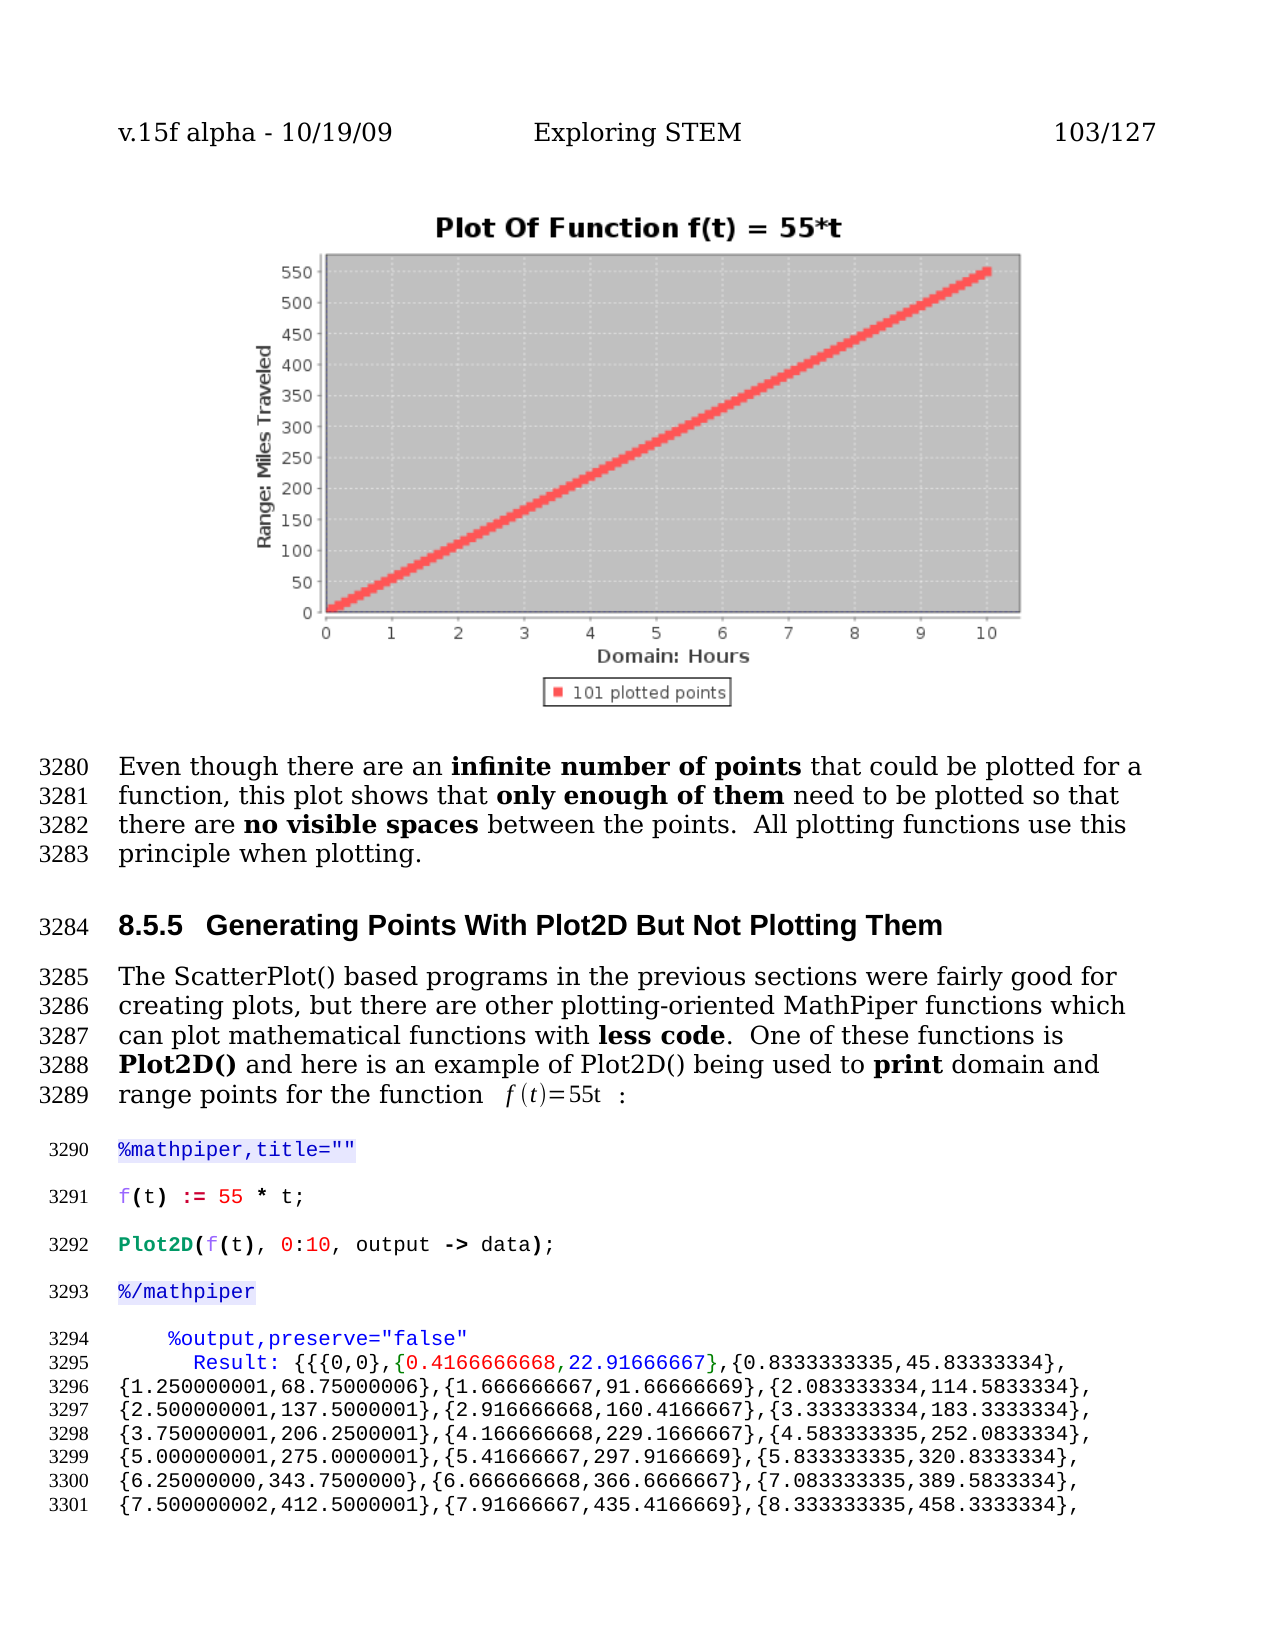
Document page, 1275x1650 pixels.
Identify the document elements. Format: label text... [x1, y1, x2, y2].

text f(t) := 55 * t; [118, 1186, 1157, 1210]
subtitle Generating Points With Plot2D But Not Plotting Them [118, 908, 1157, 941]
text Plot2D(f(t), 0:10, output -> data); [118, 1234, 1157, 1257]
text %mathpiper,title="" [118, 1139, 1157, 1163]
text %/mathpiper [118, 1281, 1157, 1305]
text The ScatterPlot() based programs in the previous sections were fairly good for creating plots, but there are other plotting-oriented MathPiper functions which can plot mathematical functions with less code. One of these functions is Plot2D() and here is an example of Plot2D() being used to print domain and range points for the function: [118, 962, 1157, 1109]
text Even though there are an infinite number of points that could be plotted for a function, this plot shows that only enough of them need to be plotted so that there are no visible spaces between the points. All plotting functions use this principle when plotting. [118, 751, 1157, 869]
picture [239, 212, 1036, 708]
text %output,preserve="false" [118, 1328, 1157, 1352]
text Result: {{{0,0},{0.4166666668,22.91666667},{0.8333333335,45.83333334},{1.250000001,68.75000006},{1.666666667,91.66666669},{2.083333334,114.5833334},{2.500000001,137.5000001},{2.916666668,160.4166667},{3.333333334,183.3333334},{3.750000001,206.2500001},{4.166666668,229.1666667},{4.583333335,252.0833334},{5.000000001,275.0000001},{5.41666667,297.9166669},{5.833333335,320.8333334},{6.25000000,343.7500000},{6.666666668,366.6666667},{7.083333335,389.5833334},{7.500000002,412.5000001},{7.91666667,435.4166669},{8.333333335,458.3333334}, [118, 1352, 1157, 1517]
